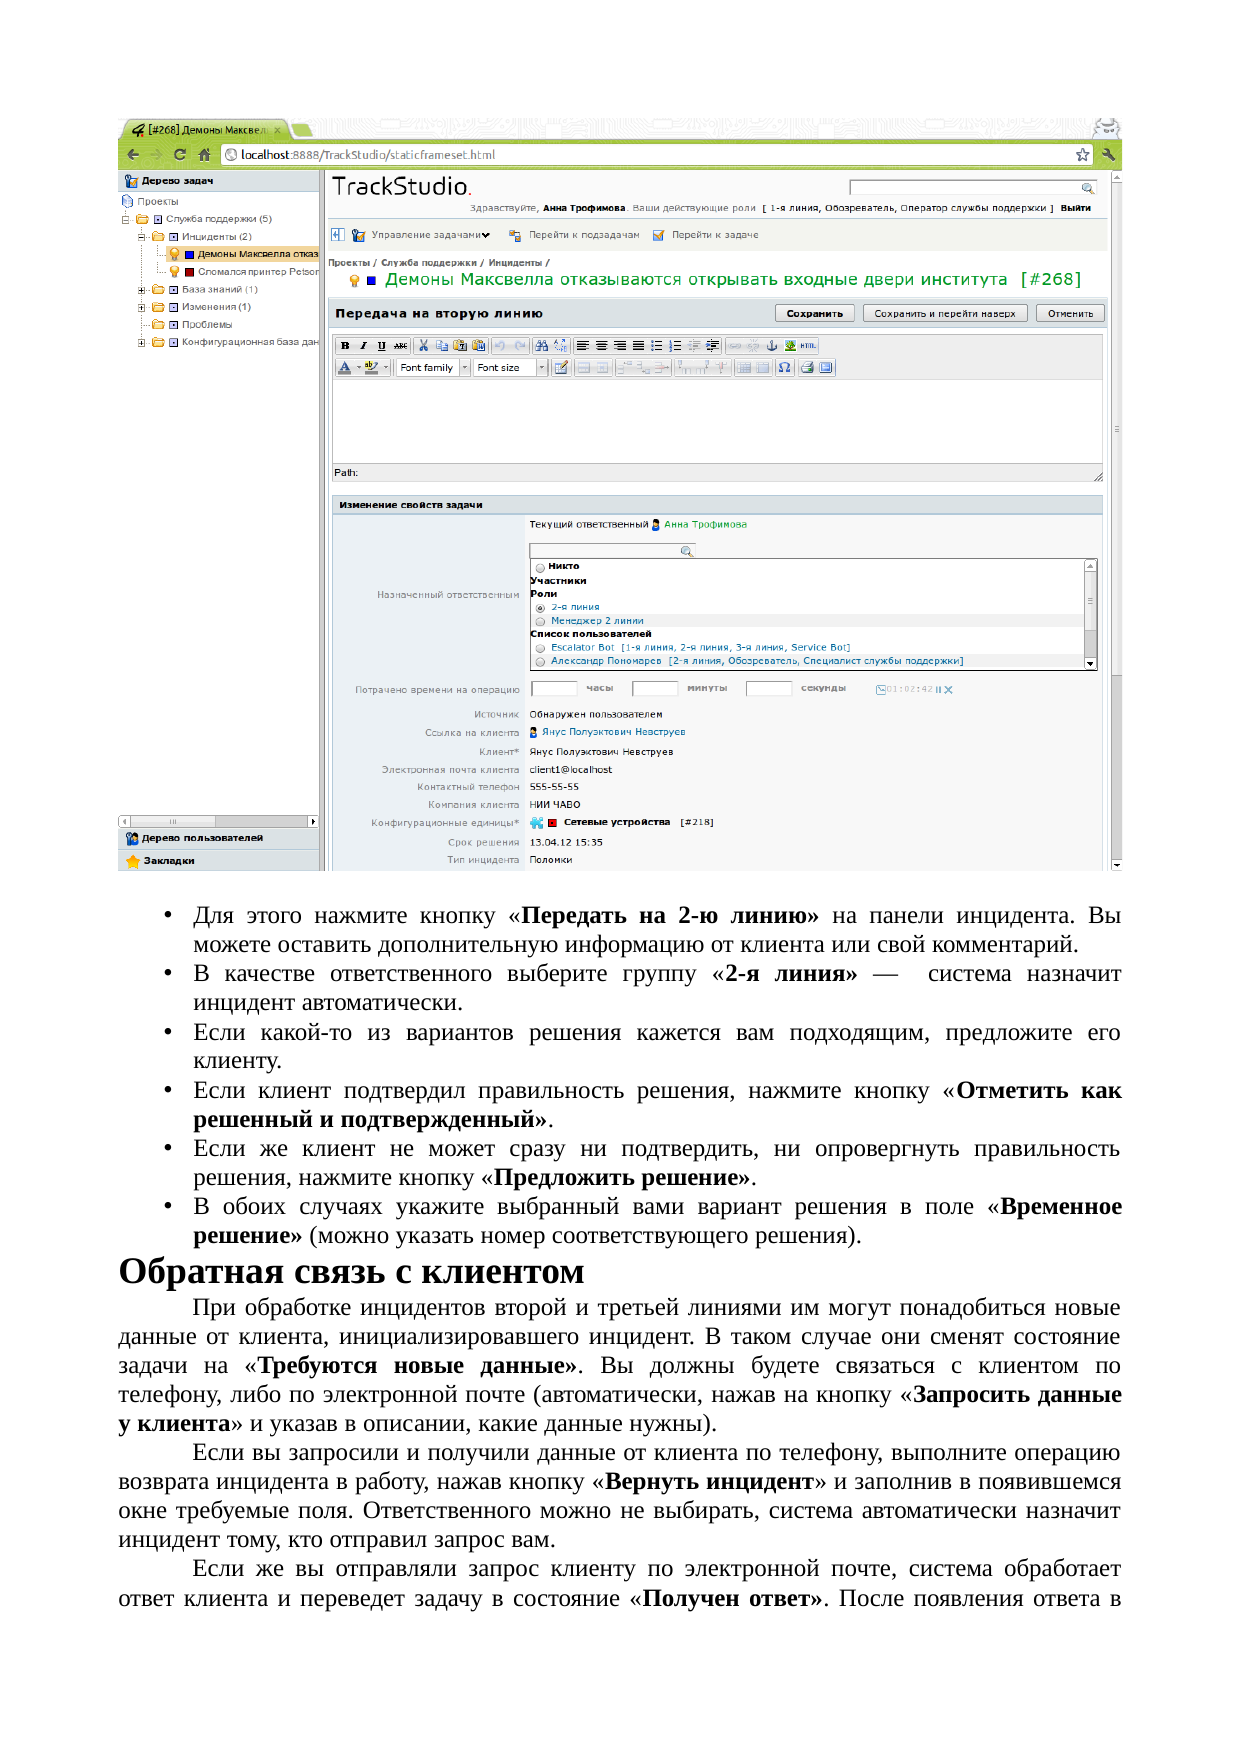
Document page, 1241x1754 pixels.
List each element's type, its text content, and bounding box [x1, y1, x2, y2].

list В обоих случаях укажите выбранный вами вариант решения в поле «Временное решение» (можно указать номер соответствующего решения). [164, 1191, 1122, 1249]
text Если же вы отправляли запрос клиенту по электронной почте, система обработает ответ клиента и переведет задачу в состояние «Получен ответ». После появления ответа в [118, 1553, 1122, 1611]
list Если же клиент не может сразу ни подтвердить, ни опровергнуть правильность решения, нажмите кнопку «Предложить решение». [164, 1133, 1122, 1191]
list В качестве ответственного выберите группу «2-я линия» — система назначит инцидент автоматически. [164, 958, 1122, 1016]
list Для этого нажмите кнопку «Передать на 2-ю линию» на панели инцидента. Вы можете оставить дополнительную информацию от клиента или свой комментарий. [164, 900, 1122, 958]
list Если клиент подтвердил правильность решения, нажмите кнопку «Отметить как решенный и подтвержденный». [164, 1074, 1122, 1133]
text При обработке инцидентов второй и третьей линиями им могут понадобиться новые данные от клиента, инициализировавшего инцидент. В таком случае они сменят состояние задачи на «Требуются новые данные». Вы должны будете связаться с клиентом по телефону, либо по электронной почте (автоматически, нажав на кнопку «Запросить данные у клиента» и указав в описании, какие данные нужны). [118, 1292, 1122, 1437]
list Если какой-то из вариантов решения кажется вам подходящим, предложите его клиенту. [164, 1016, 1122, 1074]
text Если вы запросили и получили данные от клиента по телефону, выполните операцию возврата инцидента в работу, нажав кнопку «Вернуть инцидент» и заполнив в появившемся окне требуемые поля. Ответственного можно не выбирать, система автоматически назначит инцидент тому, кто отправил запрос вам. [118, 1437, 1122, 1553]
subtitle Обратная связь с клиентом [118, 1249, 1122, 1292]
picture [118, 118, 1123, 871]
